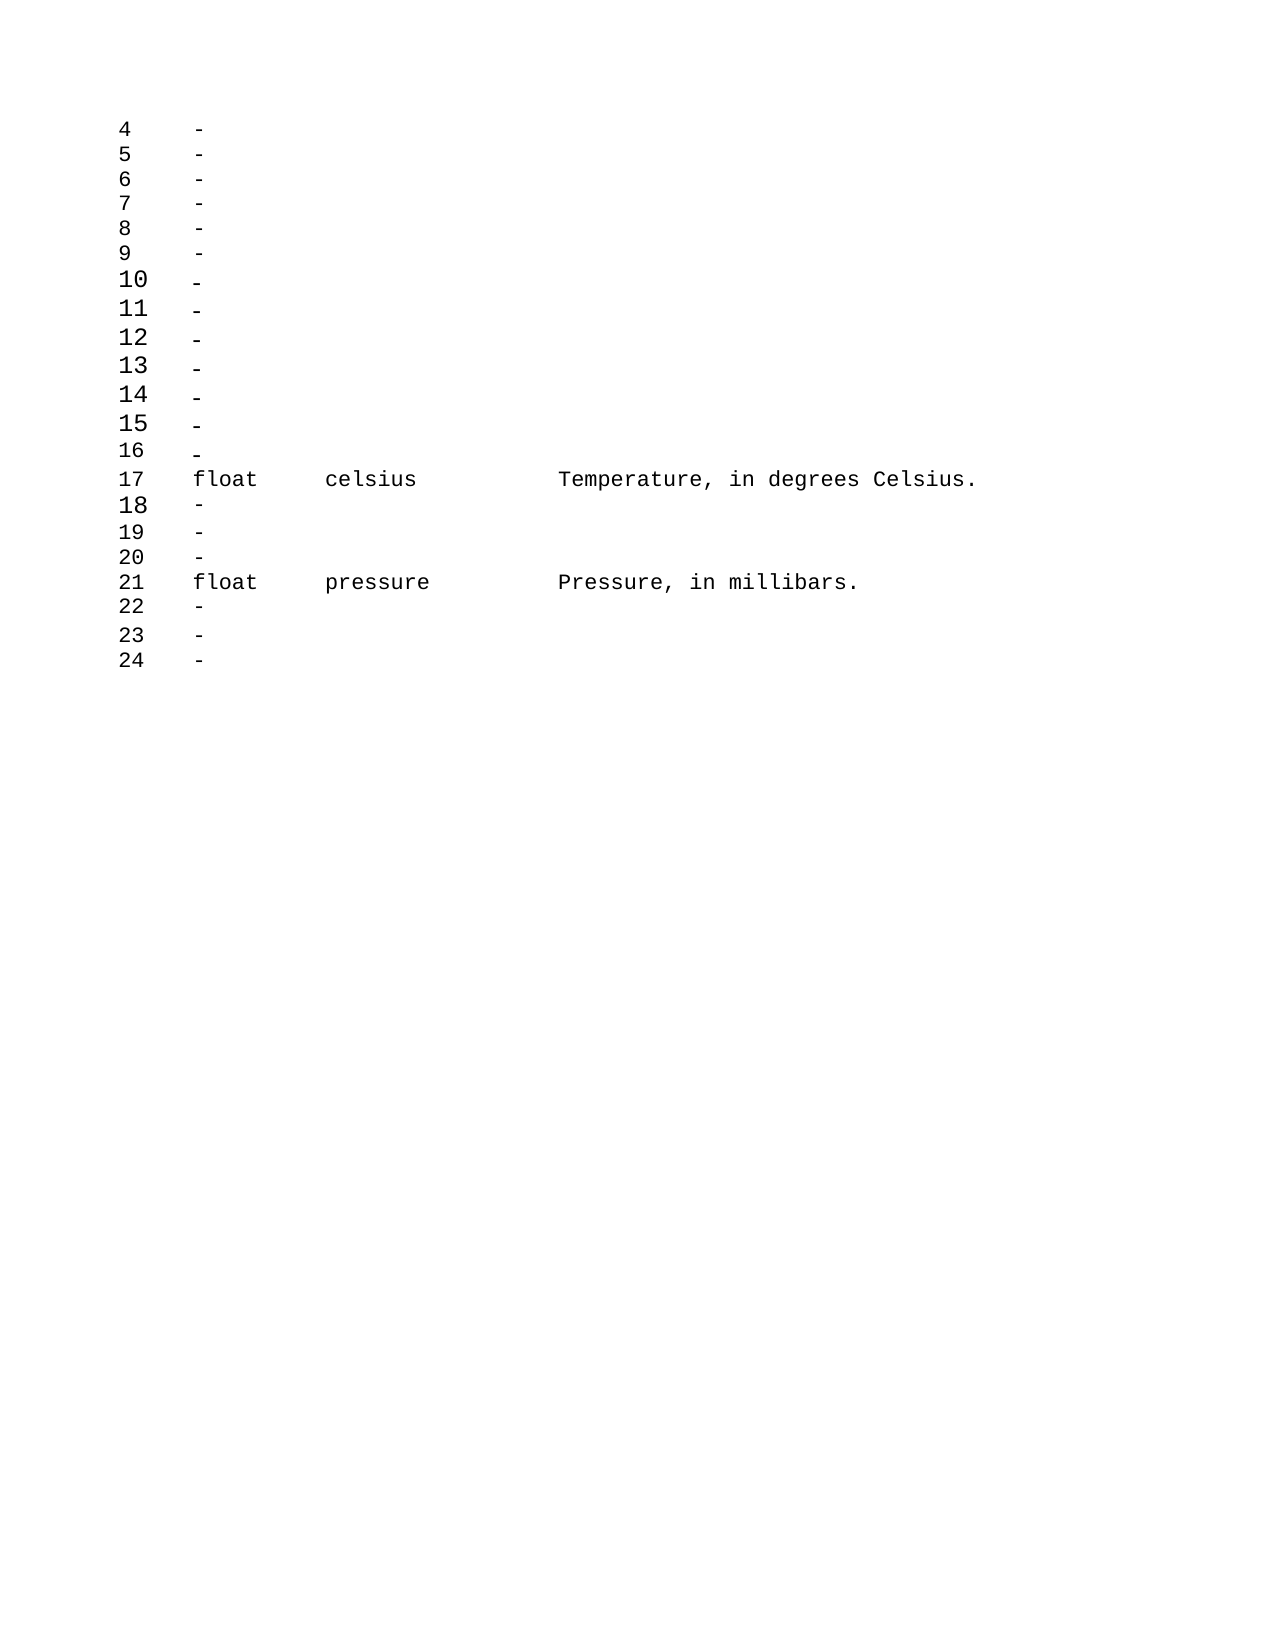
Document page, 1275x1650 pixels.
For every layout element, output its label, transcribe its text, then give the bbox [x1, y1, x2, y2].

table_cell [325, 521, 558, 546]
table_cell 13 [118, 353, 192, 382]
table_cell [558, 382, 1157, 411]
table_cell 14 [118, 382, 192, 411]
table_cell [558, 649, 1157, 674]
table_cell - [192, 242, 325, 267]
table_cell [558, 411, 1157, 439]
table_cell [325, 324, 558, 353]
table_cell [325, 118, 558, 143]
table_cell - [192, 649, 325, 674]
table_cell [325, 649, 558, 674]
table_cell celsius [325, 468, 558, 493]
table_cell [325, 382, 558, 411]
table_cell 24 [118, 649, 192, 674]
table_cell [325, 242, 558, 267]
table_cell [325, 439, 558, 468]
table_cell [325, 217, 558, 242]
table_cell [325, 546, 558, 571]
table_cell [558, 546, 1157, 571]
table_cell float [192, 468, 325, 493]
table_cell [558, 217, 1157, 242]
table_cell [558, 267, 1157, 296]
table_cell [558, 521, 1157, 546]
table_cell 20 [118, 546, 192, 571]
table_cell - [192, 267, 325, 296]
table_cell - [192, 411, 325, 439]
table_cell float [192, 571, 325, 596]
table_cell 11 [118, 296, 192, 324]
table_cell 21 [118, 571, 192, 596]
table_cell 9 [118, 242, 192, 267]
table_cell [558, 143, 1157, 168]
table_cell [558, 193, 1157, 217]
table_cell 7 [118, 193, 192, 217]
table_cell [325, 296, 558, 324]
table_cell Temperature, in degrees Celsius. [558, 468, 1157, 493]
table_cell - [192, 168, 325, 192]
table_cell [325, 267, 558, 296]
table_cell 16 [118, 439, 192, 468]
table_cell [325, 143, 558, 168]
table_cell 17 [118, 468, 192, 493]
table_cell - [192, 493, 325, 521]
table_cell 12 [118, 324, 192, 353]
table_cell pressure [325, 571, 558, 596]
table_cell - [192, 546, 325, 571]
table_cell - [192, 382, 325, 411]
table_cell [558, 242, 1157, 267]
table_cell 23 [118, 624, 192, 649]
table_cell [558, 353, 1157, 382]
table_cell [558, 493, 1157, 521]
table_cell [325, 411, 558, 439]
table_cell Pressure, in millibars. [558, 571, 1157, 596]
table_cell [325, 596, 558, 624]
table_cell - [192, 217, 325, 242]
table_cell [325, 168, 558, 192]
table_cell 19 [118, 521, 192, 546]
table_cell 18 [118, 493, 192, 521]
table_cell - [192, 324, 325, 353]
table_cell [558, 596, 1157, 624]
table_cell 22 [118, 596, 192, 624]
table_cell - [192, 118, 325, 143]
table_cell [558, 296, 1157, 324]
table_cell - [192, 521, 325, 546]
table_cell - [192, 143, 325, 168]
table_cell 4 [118, 118, 192, 143]
table_cell [558, 324, 1157, 353]
table_cell - [192, 353, 325, 382]
table_cell - [192, 296, 325, 324]
table_cell - [192, 596, 325, 624]
table_cell [325, 624, 558, 649]
table_cell [558, 624, 1157, 649]
table_cell - [192, 193, 325, 217]
table_cell 6 [118, 168, 192, 192]
table_cell 8 [118, 217, 192, 242]
table_cell [325, 193, 558, 217]
table_cell 5 [118, 143, 192, 168]
table_cell - [192, 624, 325, 649]
table_cell [558, 118, 1157, 143]
table_cell - [192, 439, 325, 468]
table_cell [325, 493, 558, 521]
table_cell 15 [118, 411, 192, 439]
table_cell [558, 439, 1157, 468]
table_cell [325, 353, 558, 382]
table_cell 10 [118, 267, 192, 296]
table_cell [558, 168, 1157, 192]
